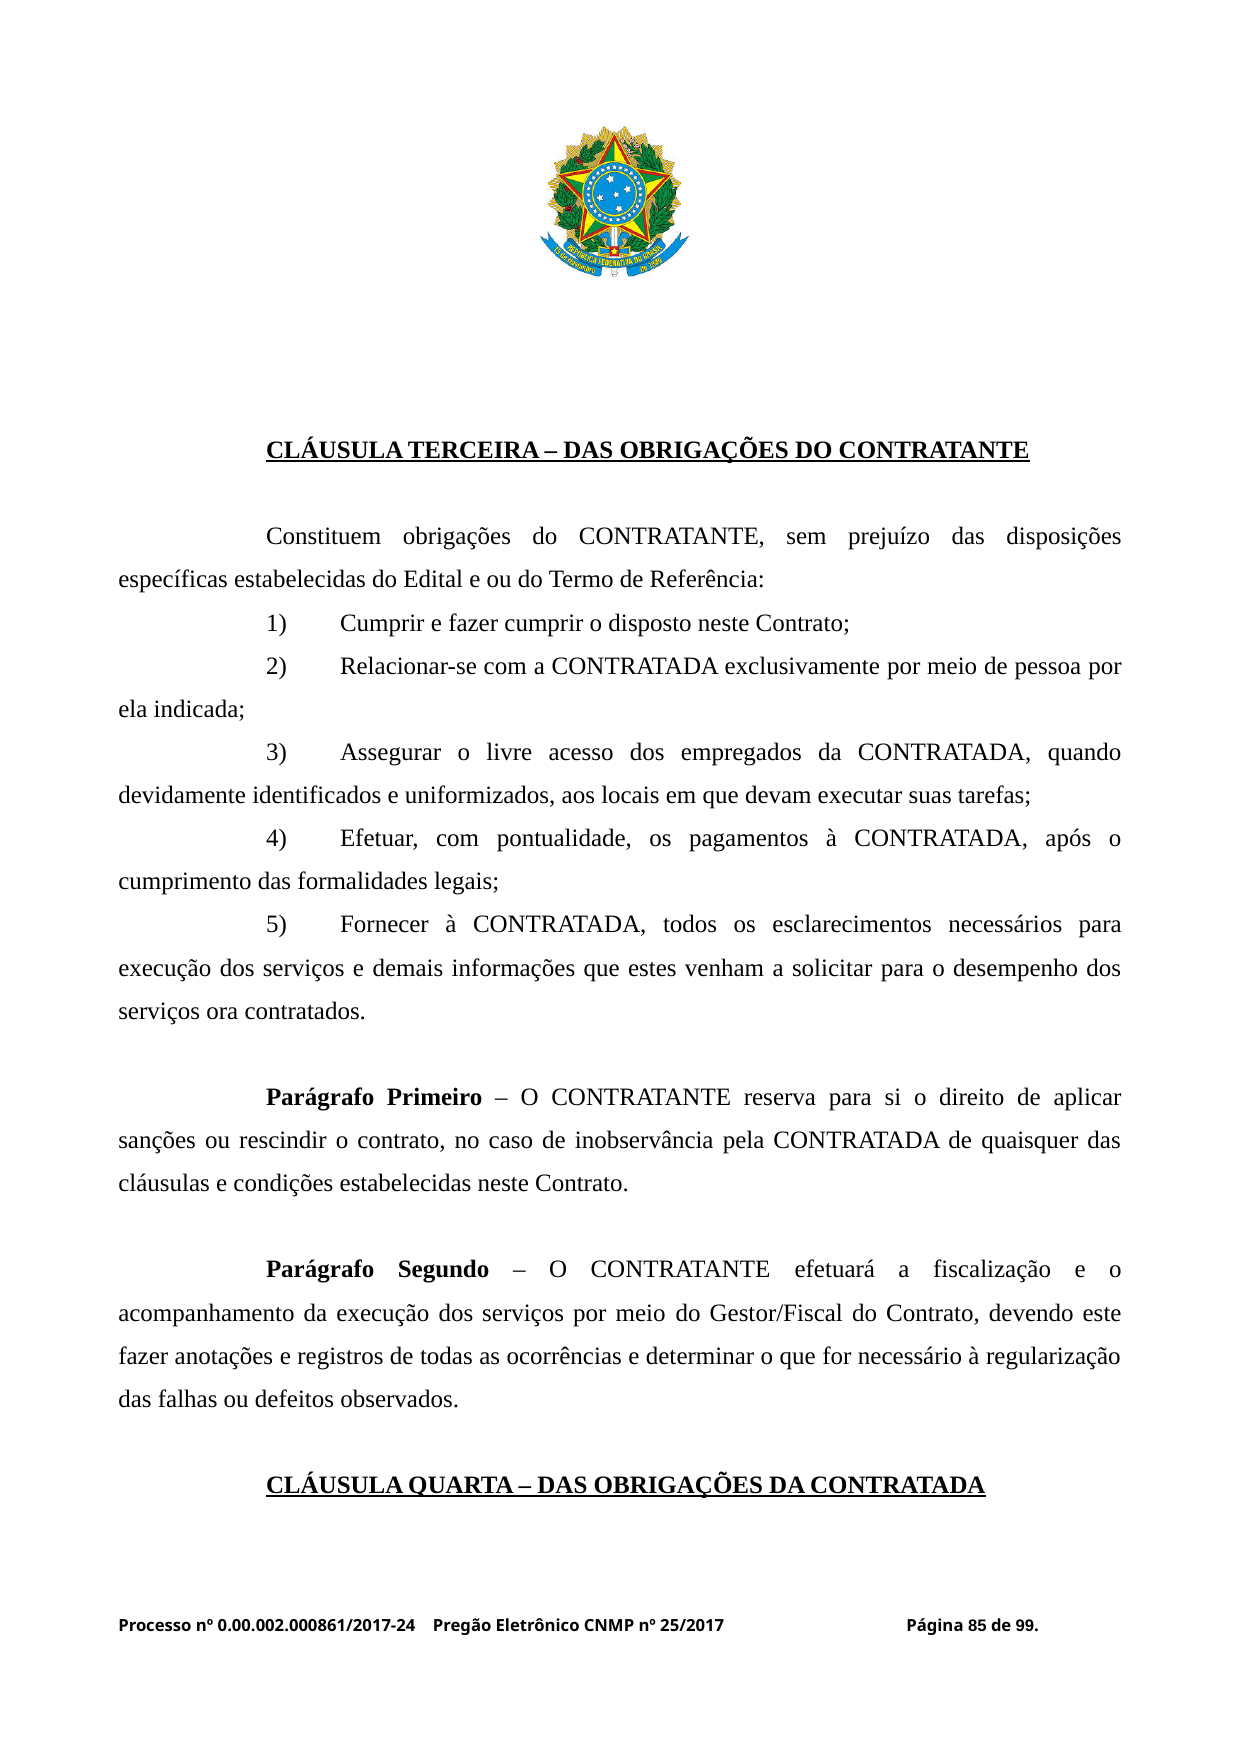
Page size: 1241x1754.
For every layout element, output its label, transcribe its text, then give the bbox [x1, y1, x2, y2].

text Parágrafo Segundo – O CONTRATANTE efetuará a fiscalização e o acompanhamento da execução dos serviços por meio do Gestor/Fiscal do Contrato, devendo este fazer anotações e registros de todas as ocorrências e determinar o que for necessário à regularização das falhas ou defeitos observados. [118, 1254, 1122, 1413]
text CLÁUSULA TERCEIRA – DAS OBRIGAÇÕES DO CONTRATANTE [118, 435, 1122, 464]
text CLÁUSULA QUARTA – DAS OBRIGAÇÕES DA CONTRATADA [118, 1470, 1122, 1499]
list Fornecer à CONTRATADA, todos os esclarecimentos necessários para execução dos serviços e demais informações que estes venham a solicitar para o desempenho dos serviços ora contratados. [118, 909, 1122, 1024]
list Efetuar, com pontualidade, os pagamentos à CONTRATADA, após o cumprimento das formalidades legais; [118, 823, 1122, 895]
list Relacionar-se com a CONTRATADA exclusivamente por meio de pessoa por ela indicada; [118, 651, 1122, 723]
list Cumprir e fazer cumprir o disposto neste Contrato; [118, 608, 1122, 636]
list Assegurar o livre acesso dos empregados da CONTRATADA, quando devidamente identificados e uniformizados, aos locais em que devam executar suas tarefas; [118, 737, 1122, 809]
text Constituem obrigações do CONTRATANTE, sem prejuízo das disposições específicas estabelecidas do Edital e ou do Termo de Referência: [118, 521, 1122, 593]
text Parágrafo Primeiro – O CONTRATANTE reserva para si o direito de aplicar sanções ou rescindir o contrato, no caso de inobservância pela CONTRATADA de quaisquer das cláusulas e condições estabelecidas neste Contrato. [118, 1082, 1122, 1197]
